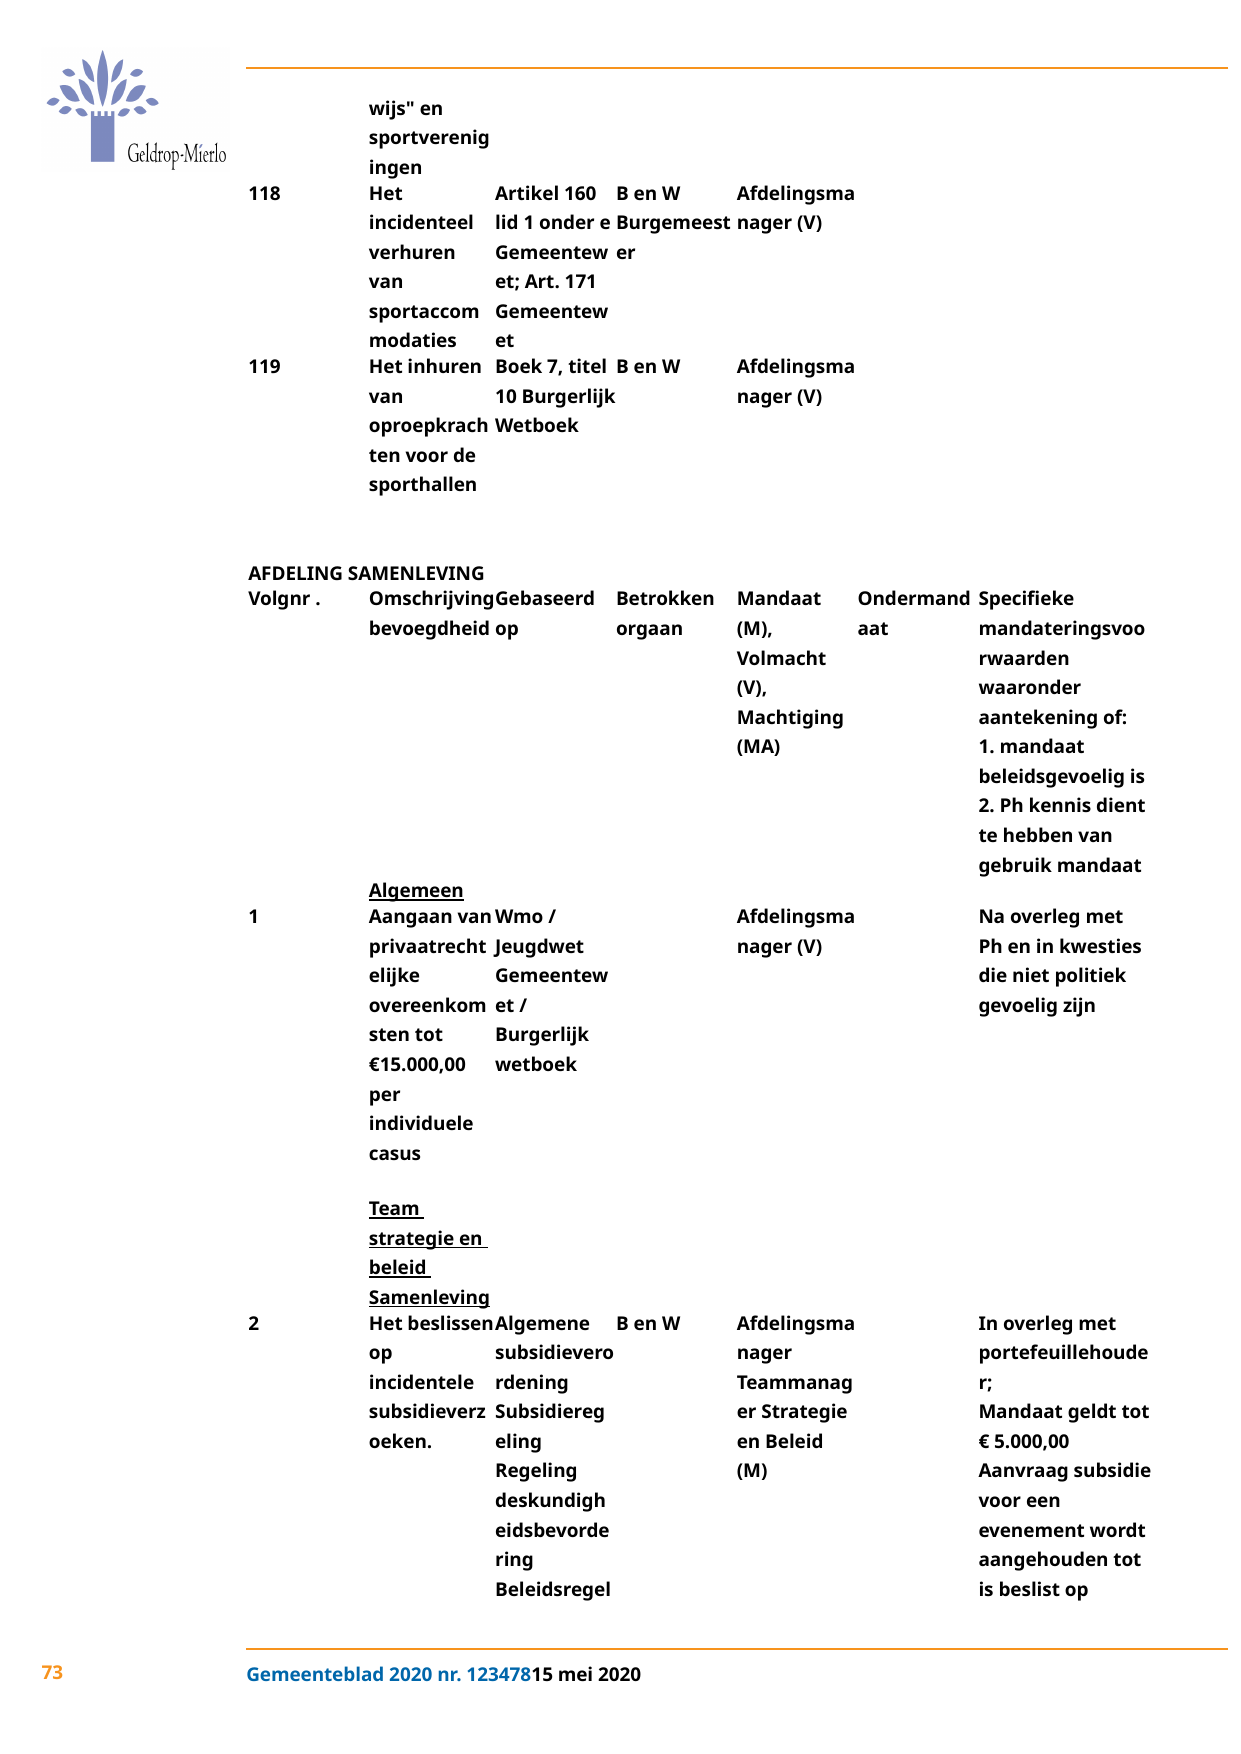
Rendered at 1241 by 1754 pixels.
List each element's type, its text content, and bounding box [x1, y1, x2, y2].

table_cell B en W [616, 1310, 737, 1602]
table_cell [978, 353, 1152, 497]
table_cell B en W Burgemeester [616, 180, 737, 353]
table_cell [858, 903, 978, 1195]
table_cell Boek 7, titel 10 Burgerlijk Wetboek [495, 353, 616, 497]
table_cell Artikel 160 lid 1 onder e Gemeentewet; Art. 171 Gemeentewet [495, 180, 616, 353]
table_cell Afdelingsmanager (V) [737, 353, 857, 497]
table_cell [978, 1195, 1152, 1310]
table_cell Specifieke mandateringsvoorwaarden waaronder aantekening of: 1. mandaat beleidsgevoelig is 2. Ph kennis dient te hebben van gebruik mandaat [978, 586, 1152, 878]
table_cell Algemeen [369, 878, 495, 903]
table_cell Ondermandaat [858, 586, 978, 878]
table_cell Betrokken orgaan [616, 586, 737, 878]
table_cell [248, 95, 369, 180]
table_cell 1 [248, 903, 369, 1195]
table_cell [616, 1195, 737, 1310]
table_cell 119 [248, 353, 369, 497]
table_cell Afdelingsmanager (V) [737, 903, 857, 1195]
table_cell [858, 95, 978, 180]
table_cell [737, 95, 857, 180]
table_cell [858, 353, 978, 497]
table_cell [248, 878, 369, 903]
table_cell [978, 180, 1152, 353]
table_cell [858, 878, 978, 903]
table_cell Het beslissen op incidentele subsidieverzoeken. [369, 1310, 495, 1602]
table_cell wijs" en sportverenigingen [369, 95, 495, 180]
table_cell [858, 1310, 978, 1602]
picture [41, 47, 231, 172]
table_header AFDELING SAMENLEVING [248, 530, 1152, 586]
table_cell [978, 95, 1152, 180]
table_cell [858, 1195, 978, 1310]
table_cell Afdelingsmanager (V) [737, 180, 857, 353]
table_cell [858, 180, 978, 353]
table_cell Mandaat (M), Volmacht (V), Machtiging (MA) [737, 586, 857, 878]
table_cell 118 [248, 180, 369, 353]
table_cell [495, 95, 616, 180]
table_cell [616, 903, 737, 1195]
table_cell Volgnr . [248, 586, 369, 878]
table_cell [737, 878, 857, 903]
table_cell Team strategie en beleid Samenleving [369, 1195, 495, 1310]
table_cell 2 [248, 1310, 369, 1602]
table_cell Na overleg met Ph en in kwesties die niet politiek gevoelig zijn [978, 903, 1152, 1195]
table_cell [495, 1195, 616, 1310]
table_cell Algemene subsidieverordening Subsidieregeling Regeling deskundigheidsbevordering Beleidsregel [495, 1310, 616, 1602]
table_cell [616, 878, 737, 903]
table_cell Afdelingsmanager Teammanager Strategie en Beleid (M) [737, 1310, 857, 1602]
table_cell [737, 1195, 857, 1310]
table_cell B en W [616, 353, 737, 497]
table_cell [978, 878, 1152, 903]
table_cell Gebaseerd op [495, 586, 616, 878]
table_cell [495, 878, 616, 903]
table_cell Wmo / Jeugdwet Gemeentewet / Burgerlijk wetboek [495, 903, 616, 1195]
table_cell Omschrijving bevoegdheid [369, 586, 495, 878]
table_cell Aangaan van privaatrechtelijke overeenkomsten tot €15.000,00 per individuele casus [369, 903, 495, 1195]
table_cell [248, 1195, 369, 1310]
table_cell In overleg met portefeuillehouder; Mandaat geldt tot € 5.000,00 Aanvraag subsidie voor een evenement wordt aangehouden tot is beslist op [978, 1310, 1152, 1602]
table_cell [616, 95, 737, 180]
table_cell Het incidenteel verhuren van sportaccommodaties [369, 180, 495, 353]
table_cell Het inhuren van oproepkrachten voor de sporthallen [369, 353, 495, 497]
